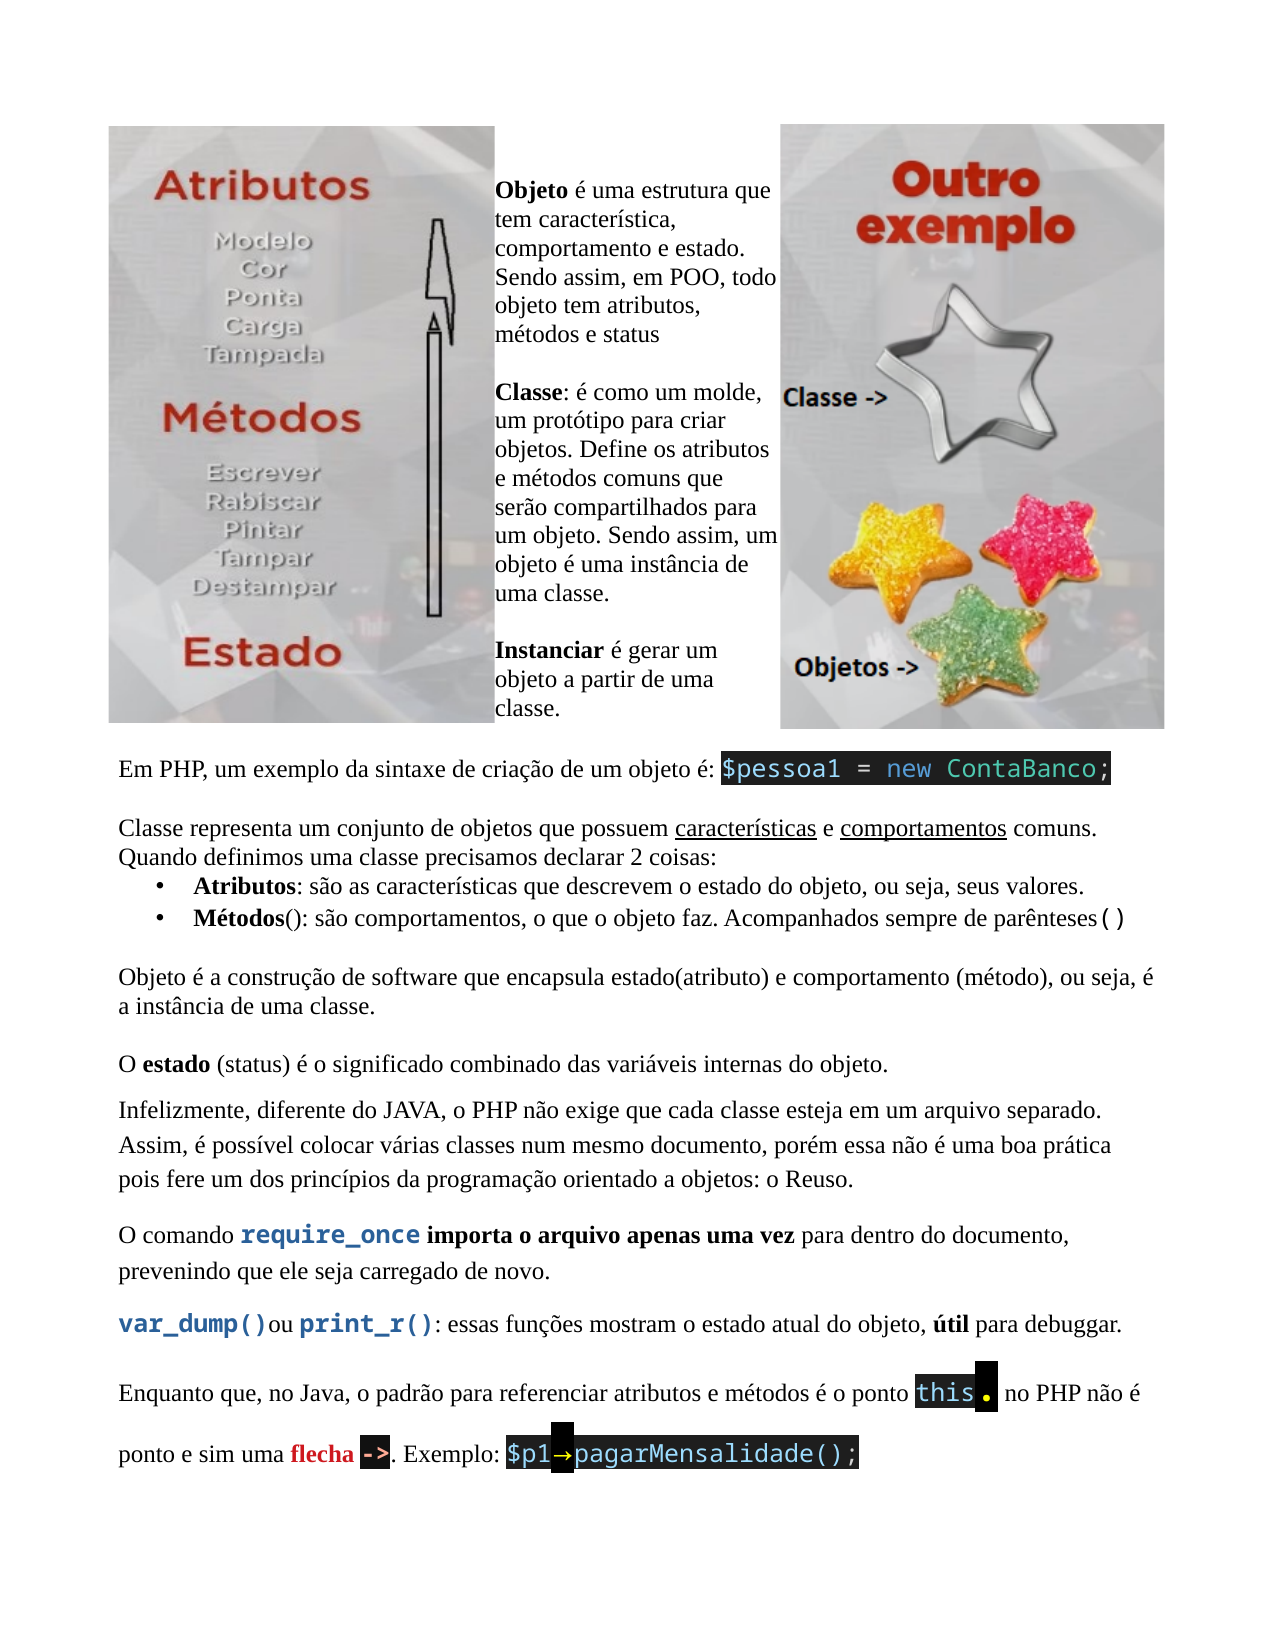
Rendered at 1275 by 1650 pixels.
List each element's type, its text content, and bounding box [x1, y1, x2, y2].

text Em PHP, um exemplo da sintaxe de criação de um objeto é: $pessoa1 = new ContaBanco; [118, 751, 1157, 785]
list Métodos(): são comportamentos, o que o objeto faz. Acompanhados sempre de parênteses() [156, 900, 1157, 934]
text Infelizmente, diferente do JAVA, o PHP não exige que cada classe esteja em um arquivo separado. Assim, é possível colocar várias classes num mesmo documento, porém essa não é uma boa prática pois fere um dos princípios da programação orientado a objetos: o Reuso. [118, 1095, 1157, 1193]
text Objeto é uma estrutura que tem característica, comportamento e estado. Sendo assim, em POO, todo objeto tem atributos, métodos e status [495, 176, 780, 348]
list Atributos: são as características que descrevem o estado do objeto, ou seja, seus valores. [156, 871, 1157, 900]
text O estado (status) é o significado combinado das variáveis internas do objeto. [118, 1049, 1157, 1077]
picture [108, 126, 495, 723]
text O comando require_once importa o arquivo apenas uma vez para dentro do documento, prevenindo que ele seja carregado de novo. [118, 1217, 1157, 1285]
text Objeto é a construção de software que encapsula estado(atributo) e comportamento (método), ou seja, é a instância de uma classe. [118, 962, 1157, 1020]
text Instanciar é gerar um objeto a partir de uma classe. [495, 636, 780, 722]
text Classe: é como um molde, um protótipo para criar objetos. Define os atributos e métodos comuns que serão compartilhados para um objeto. Sendo assim, um objeto é uma instância de uma classe. [495, 377, 780, 607]
text Classe representa um conjunto de objetos que possuem características e comportamentos comuns. Quando definimos uma classe precisamos declarar 2 coisas: [118, 813, 1157, 871]
text Enquanto que, no Java, o padrão para referenciar atributos e métodos é o ponto this. no PHP não é ponto e sim uma flecha ->. Exemplo: $p1→pagarMensalidade(); [118, 1361, 1157, 1473]
text var_dump()ou print_r(): essas funções mostram o estado atual do objeto, útil para debuggar. [118, 1305, 1174, 1339]
picture [780, 124, 1165, 729]
